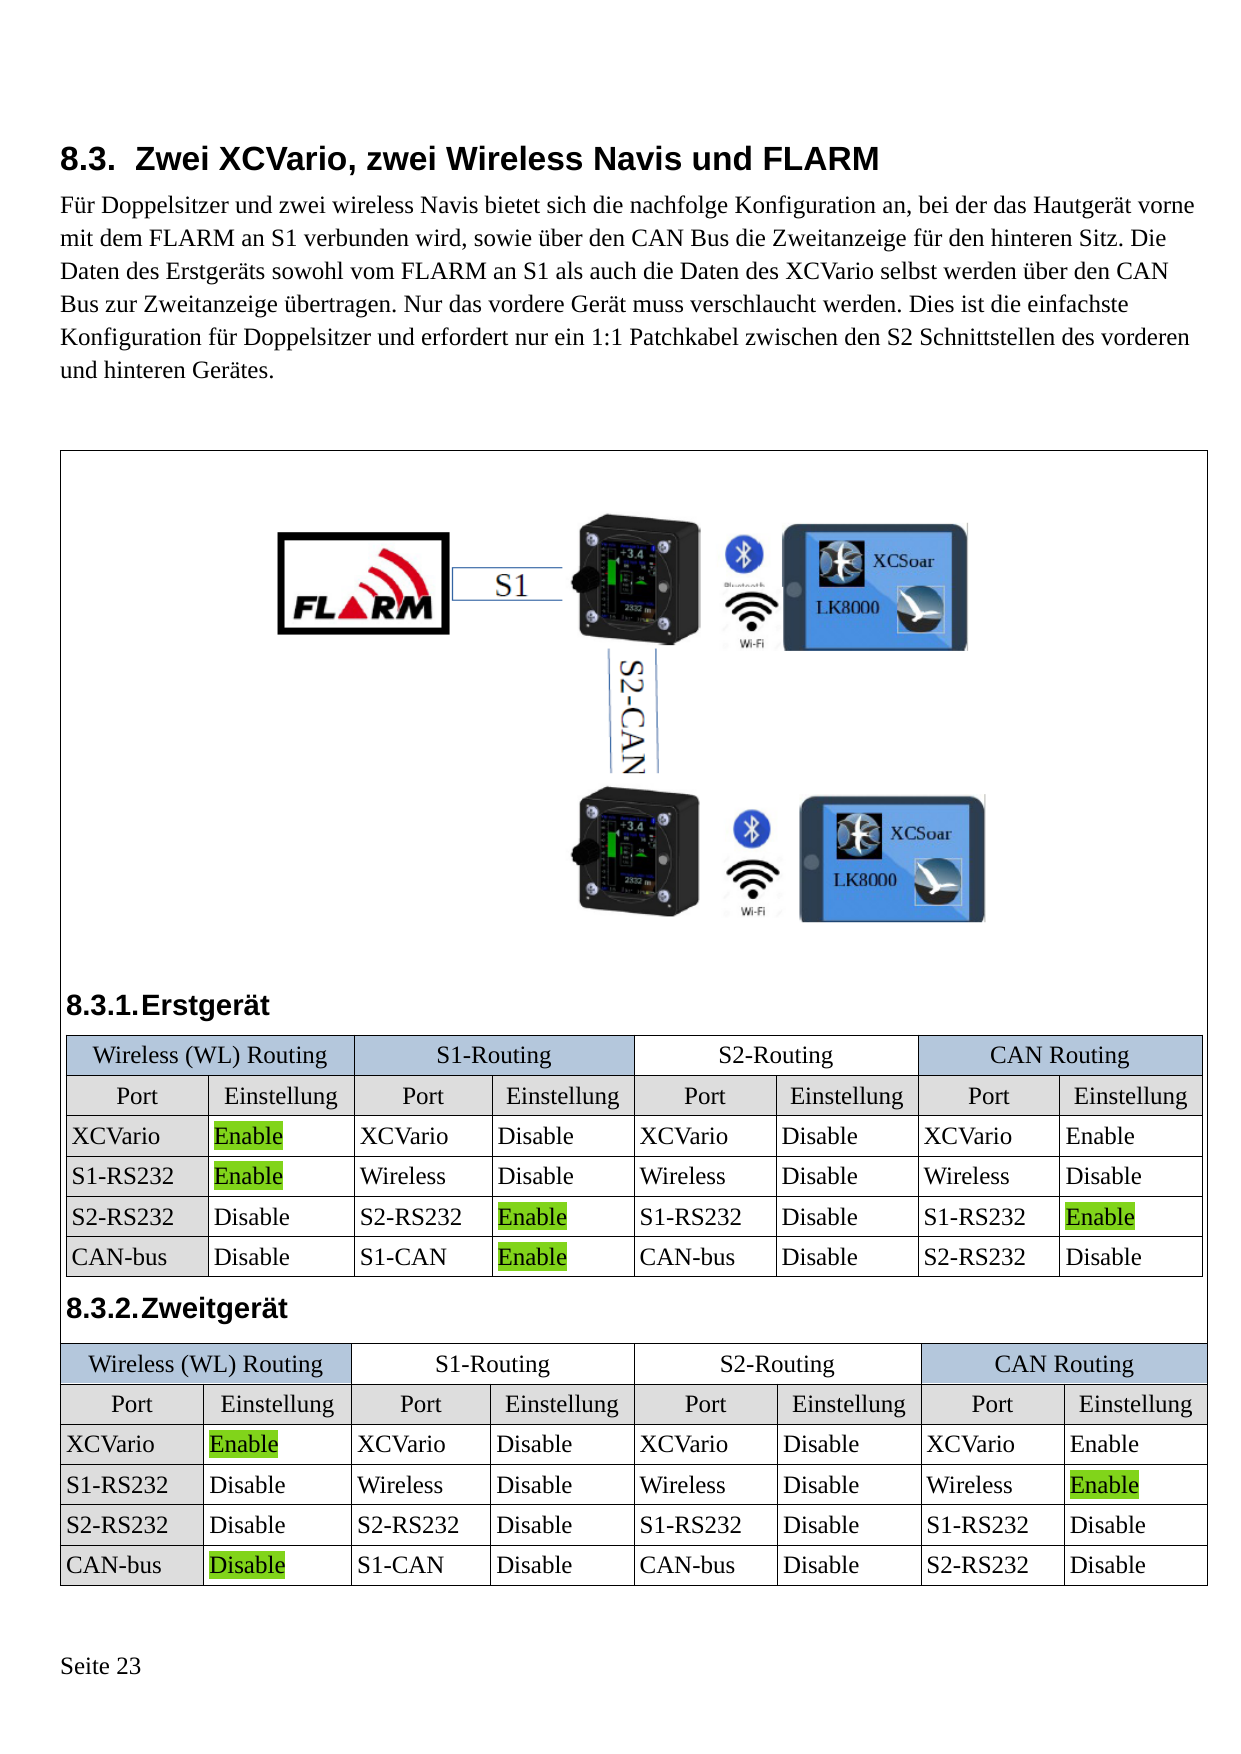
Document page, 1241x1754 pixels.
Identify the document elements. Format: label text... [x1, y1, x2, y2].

table_cell Disable [204, 1546, 351, 1585]
table_cell Enable [493, 1237, 634, 1276]
table_cell S1-RS232 [61, 1465, 203, 1504]
table_cell Port [635, 1385, 777, 1424]
table_cell XCVario [635, 1116, 776, 1156]
table_cell XCVario [922, 1425, 1064, 1464]
table_cell Disable [778, 1465, 921, 1504]
table_header Erstgerät Zweitgerät [61, 451, 1207, 1343]
table_header Wireless (WL) Routing [67, 1036, 354, 1075]
table_cell S2-RS232 [61, 1505, 203, 1545]
table_cell Einstellung [493, 1076, 634, 1115]
table_cell Disable [1060, 1237, 1202, 1276]
picture [223, 488, 1089, 963]
table_cell Disable [493, 1116, 634, 1156]
table_cell XCVario [635, 1425, 777, 1464]
table_cell Port [67, 1076, 208, 1115]
table_cell S2-RS232 [67, 1197, 208, 1236]
table_header S2-Routing [635, 1036, 918, 1075]
table_cell Wireless [922, 1465, 1064, 1504]
table_cell S2-RS232 [352, 1505, 490, 1545]
table_cell XCVario [352, 1425, 490, 1464]
table_cell Enable [209, 1157, 354, 1196]
table_cell Enable [1065, 1465, 1207, 1504]
table_cell XCVario [355, 1116, 492, 1156]
table_cell Enable [1060, 1197, 1202, 1236]
table_cell Wireless [919, 1157, 1059, 1196]
table_cell CAN-bus [67, 1237, 208, 1276]
table_cell Enable [204, 1425, 351, 1464]
table_cell Port [919, 1076, 1059, 1115]
table_cell Wireless [635, 1157, 776, 1196]
table_cell Disable [491, 1546, 634, 1585]
table_cell Port [352, 1385, 490, 1424]
table_cell S1-Routing [352, 1344, 634, 1383]
table_cell Disable [491, 1505, 634, 1545]
table_cell Enable [209, 1116, 354, 1156]
table_cell Wireless [355, 1157, 492, 1196]
table_cell Wireless [635, 1465, 777, 1504]
table_cell Disable [204, 1505, 351, 1545]
table_cell XCVario [67, 1116, 208, 1156]
table_header S1-Routing [355, 1036, 634, 1075]
table_cell Port [355, 1076, 492, 1115]
table_cell Einstellung [777, 1076, 918, 1115]
table_cell S1-RS232 [635, 1505, 777, 1545]
table_cell Disable [777, 1157, 918, 1196]
table_cell S1-CAN [355, 1237, 492, 1276]
text Für Doppelsitzer und zwei wireless Navis bietet sich die nachfolge Konfiguration an, bei der das Hautgerät vorne mit dem FLARM an S1 verbunden wird, sowie über den CAN Bus die Zweitanzeige für den hinteren Sitz. Die Daten des Erstgeräts sowohl vom FLARM an S1 als auch die Daten des XCVario selbst werden über den CAN Bus zur Zweitanzeige übertragen. Nur das vordere Gerät muss verschlaucht werden. Dies ist die einfachste Konfiguration für Doppelsitzer und erfordert nur ein 1:1 Patchkabel zwischen den S2 Schnittstellen des vorderen und hinteren Gerätes. [60, 190, 1207, 384]
table_cell Wireless [352, 1465, 490, 1504]
table_cell Enable [1060, 1116, 1202, 1156]
table_cell Enable [1065, 1425, 1207, 1464]
table_cell Einstellung [1060, 1076, 1202, 1115]
table_cell S2-RS232 [355, 1197, 492, 1236]
table_cell Port [922, 1385, 1064, 1424]
table_header CAN Routing [919, 1036, 1202, 1075]
table_cell Einstellung [1065, 1385, 1207, 1424]
table_cell S1-CAN [352, 1546, 490, 1585]
table_cell XCVario [61, 1425, 203, 1464]
table_cell Disable [209, 1237, 354, 1276]
table_cell S1-RS232 [67, 1157, 208, 1196]
table_cell Disable [778, 1505, 921, 1545]
table_cell Disable [491, 1425, 634, 1464]
table_cell Einstellung [204, 1385, 351, 1424]
table_cell Disable [1065, 1546, 1207, 1585]
table_cell Disable [1065, 1505, 1207, 1545]
table_cell CAN-bus [61, 1546, 203, 1585]
table_cell CAN-bus [635, 1546, 777, 1585]
table_cell Disable [204, 1465, 351, 1504]
table_cell Disable [209, 1197, 354, 1236]
table_cell Disable [778, 1546, 921, 1585]
table_cell CAN Routing [922, 1344, 1207, 1383]
table_cell S1-RS232 [635, 1197, 776, 1236]
table_cell Disable [491, 1465, 634, 1504]
table_cell XCVario [919, 1116, 1059, 1156]
table_cell Disable [493, 1157, 634, 1196]
table_cell Port [635, 1076, 776, 1115]
table_cell Disable [777, 1237, 918, 1276]
table_cell S2-RS232 [919, 1237, 1059, 1276]
table_cell Wireless (WL) Routing [61, 1344, 351, 1383]
table_cell Einstellung [209, 1076, 354, 1115]
table_cell Enable [493, 1197, 634, 1236]
table_cell Disable [777, 1116, 918, 1156]
table_cell Einstellung [778, 1385, 921, 1424]
table_cell Disable [777, 1197, 918, 1236]
table_cell S1-RS232 [919, 1197, 1059, 1236]
table_cell S2-RS232 [922, 1546, 1064, 1585]
table_cell S1-RS232 [922, 1505, 1064, 1545]
table_cell Disable [778, 1425, 921, 1464]
table_cell Einstellung [491, 1385, 634, 1424]
table_cell CAN-bus [635, 1237, 776, 1276]
subtitle Zwei XCVario, zwei Wireless Navis und FLARM [60, 139, 1207, 178]
table_cell Port [61, 1385, 203, 1424]
table_cell Disable [1060, 1157, 1202, 1196]
table_cell S2-Routing [635, 1344, 921, 1383]
